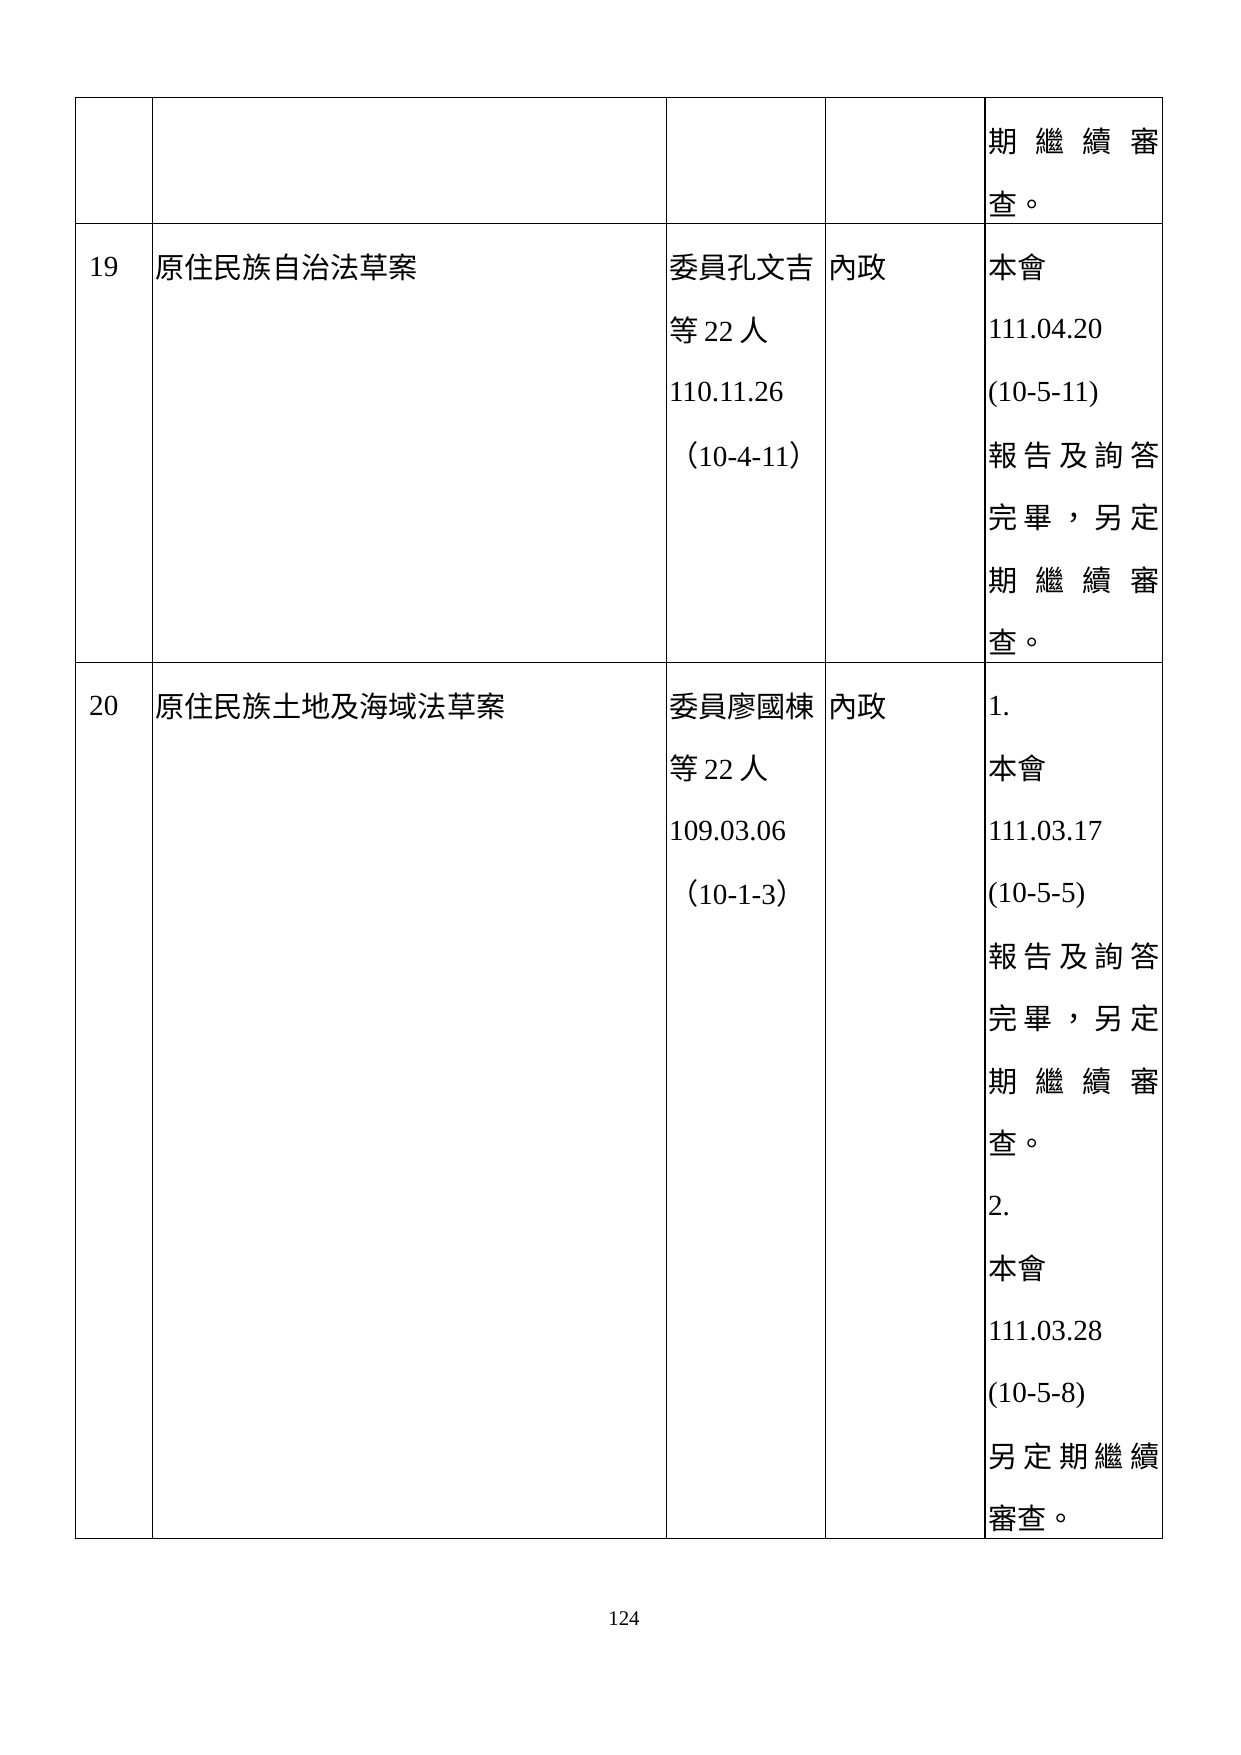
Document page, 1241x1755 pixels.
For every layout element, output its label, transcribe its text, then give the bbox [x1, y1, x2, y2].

table_cell [76, 98, 152, 223]
table_cell [826, 98, 984, 223]
table_cell 1. 本會 111.03.17 (10-5-5) 報告及詢答完畢，另定期繼續審查。 2. 本會 111.03.28 (10-5-8) 另定期繼續審查。 [986, 663, 1162, 1538]
table_cell [153, 98, 666, 223]
table_cell 期繼續審查。 [986, 98, 1162, 223]
table_cell 委員廖國棟等22人 109.03.06 （10-1-3） [667, 663, 825, 1538]
table_cell 原住民族土地及海域法草案 [153, 663, 666, 1538]
table_cell [667, 98, 825, 223]
table_cell 內政 [826, 663, 984, 1538]
table_cell 原住民族自治法草案 [153, 224, 666, 662]
table_cell 委員孔文吉等22人 110.11.26 （10-4-11） [667, 224, 825, 662]
table_cell 內政 [826, 224, 984, 662]
table_cell [76, 663, 152, 1538]
table_cell [76, 224, 152, 662]
table_cell 本會 111.04.20 (10-5-11) 報告及詢答完畢，另定期繼續審查。 [986, 224, 1162, 662]
